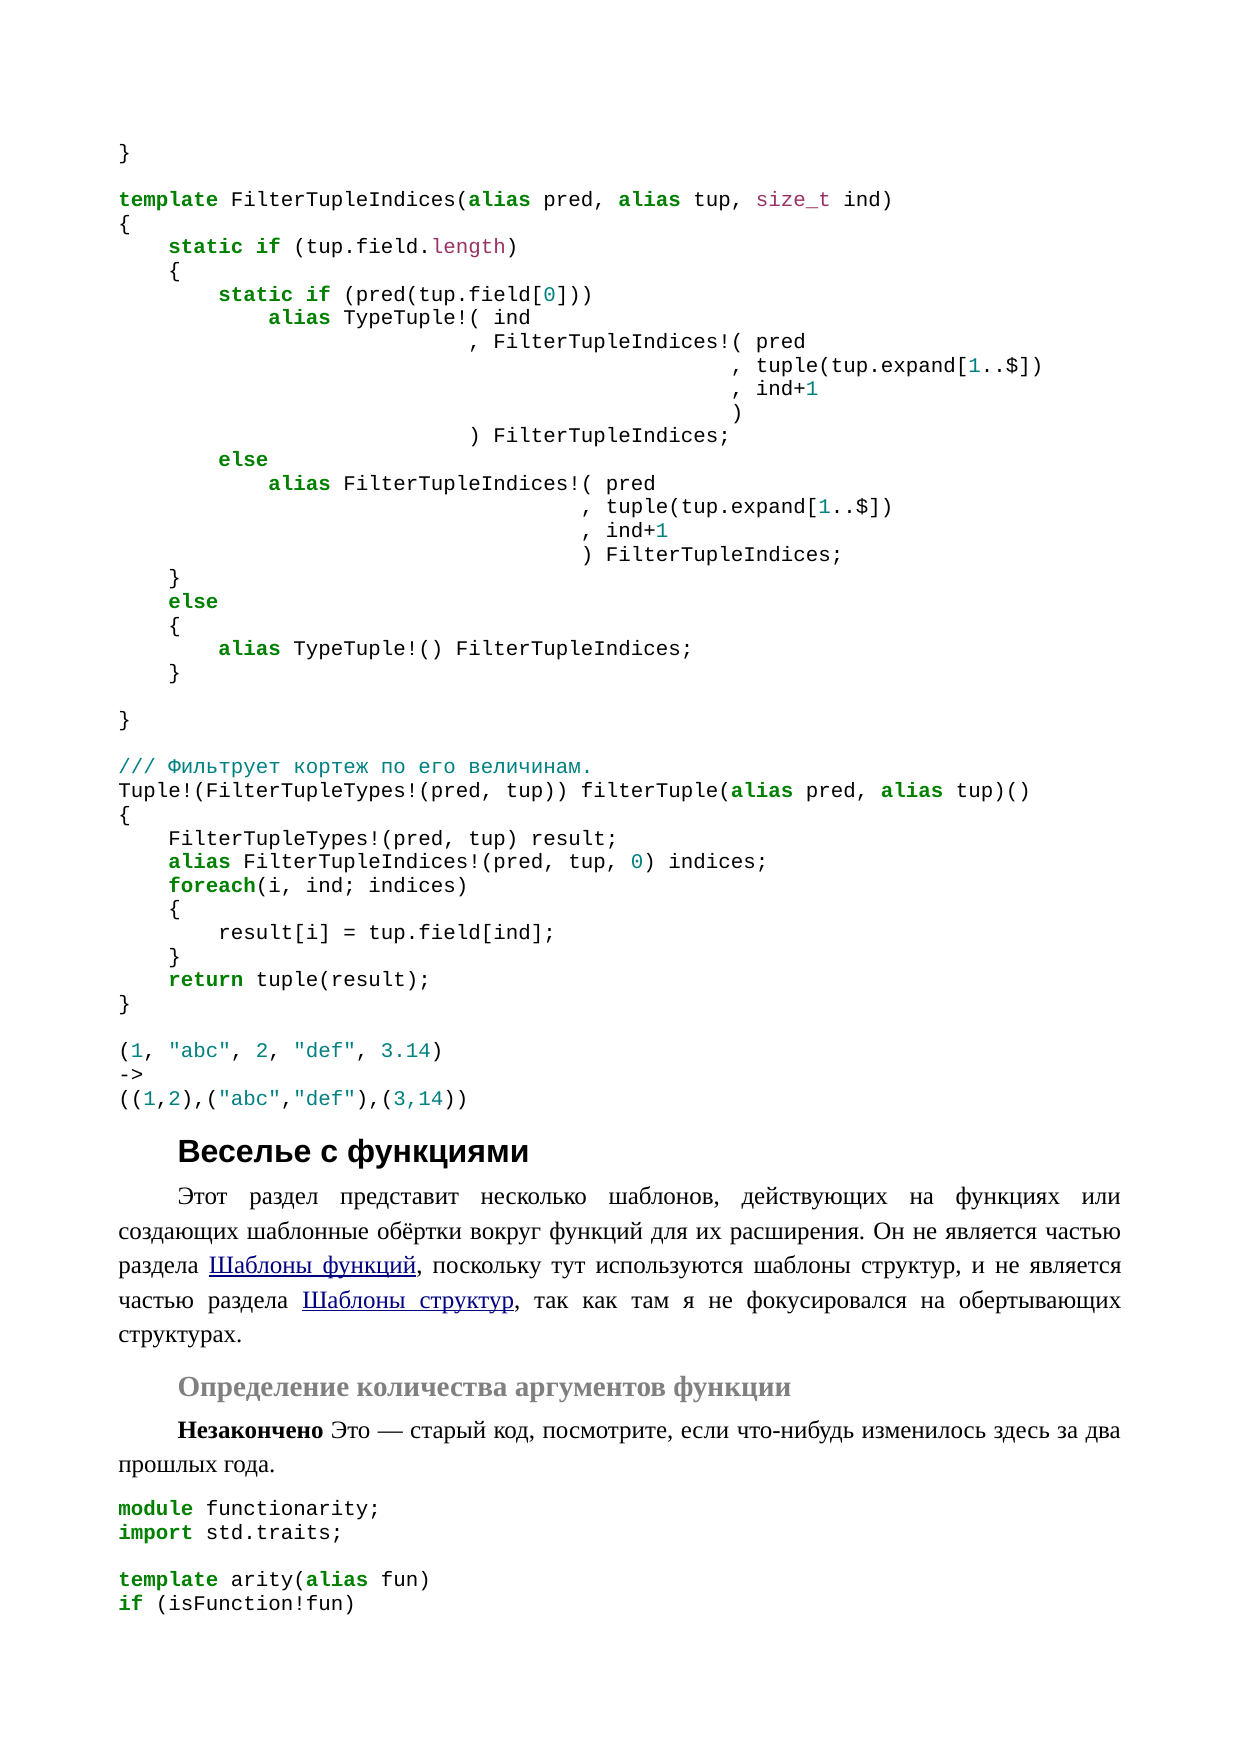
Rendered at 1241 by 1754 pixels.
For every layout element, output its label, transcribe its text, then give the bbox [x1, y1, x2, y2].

text } [118, 142, 1122, 165]
text , FilterTupleIndices!( pred [118, 331, 1122, 354]
text /// Фильтрует кортеж по его величинам. [118, 757, 1122, 780]
text { [118, 260, 1122, 284]
text template arity(alias fun) [118, 1569, 1122, 1593]
subtitle Веселье с функциями [118, 1132, 1122, 1169]
text alias FilterTupleIndices!(pred, tup, 0) indices; [118, 851, 1122, 875]
text ) FilterTupleIndices; [118, 426, 1122, 449]
text module functionarity; [118, 1498, 1122, 1522]
text if (isFunction!fun) [118, 1593, 1122, 1617]
text Этот раздел представит несколько шаблонов, действующих на функциях или создающих шаблонные обёртки вокруг функций для их расширения. Он не является частью раздела Шаблоны функций, поскольку тут используются шаблоны структур, и не является частью раздела Шаблоны структур, так как там я не фокусировался на обертывающих структурах. [118, 1181, 1122, 1348]
text Tuple!(FilterTupleTypes!(pred, tup)) filterTuple(alias pred, alias tup)() [118, 780, 1122, 804]
text { [118, 804, 1122, 827]
text ((1,2),("abc","def"),(3,14)) [118, 1088, 1122, 1111]
text FilterTupleTypes!(pred, tup) result; [118, 827, 1122, 851]
text foreach(i, ind; indices) [118, 875, 1122, 898]
text } [118, 709, 1122, 733]
text } [118, 662, 1122, 686]
text else [118, 591, 1122, 615]
text import std.traits; [118, 1522, 1122, 1546]
text , ind+1 [118, 520, 1122, 544]
text Незакончено Это — старый код, посмотрите, если что-нибудь изменилось здесь за два прошлых года. [118, 1415, 1122, 1478]
text alias FilterTupleIndices!( pred [118, 473, 1122, 496]
text alias TypeTuple!( ind [118, 307, 1122, 331]
text , tuple(tup.expand[1..$]) [118, 354, 1122, 378]
text { [118, 213, 1122, 236]
text static if (tup.field.length) [118, 236, 1122, 260]
text -> [118, 1064, 1122, 1088]
text else [118, 449, 1122, 473]
text ) FilterTupleIndices; [118, 544, 1122, 567]
text static if (pred(tup.field[0])) [118, 284, 1122, 307]
text return tuple(result); [118, 969, 1122, 993]
subtitle Определение количества аргументов функции [118, 1369, 1122, 1402]
text result[i] = tup.field[ind]; [118, 922, 1122, 946]
text { [118, 615, 1122, 638]
text } [118, 567, 1122, 591]
text , tuple(tup.expand[1..$]) [118, 496, 1122, 520]
text , ind+1 [118, 378, 1122, 402]
text alias TypeTuple!() FilterTupleIndices; [118, 638, 1122, 662]
text } [118, 993, 1122, 1017]
text template FilterTupleIndices(alias pred, alias tup, size_t ind) [118, 189, 1122, 213]
text (1, "abc", 2, "def", 3.14) [118, 1040, 1122, 1064]
text } [118, 946, 1122, 969]
text ) [118, 402, 1122, 426]
text { [118, 898, 1122, 922]
